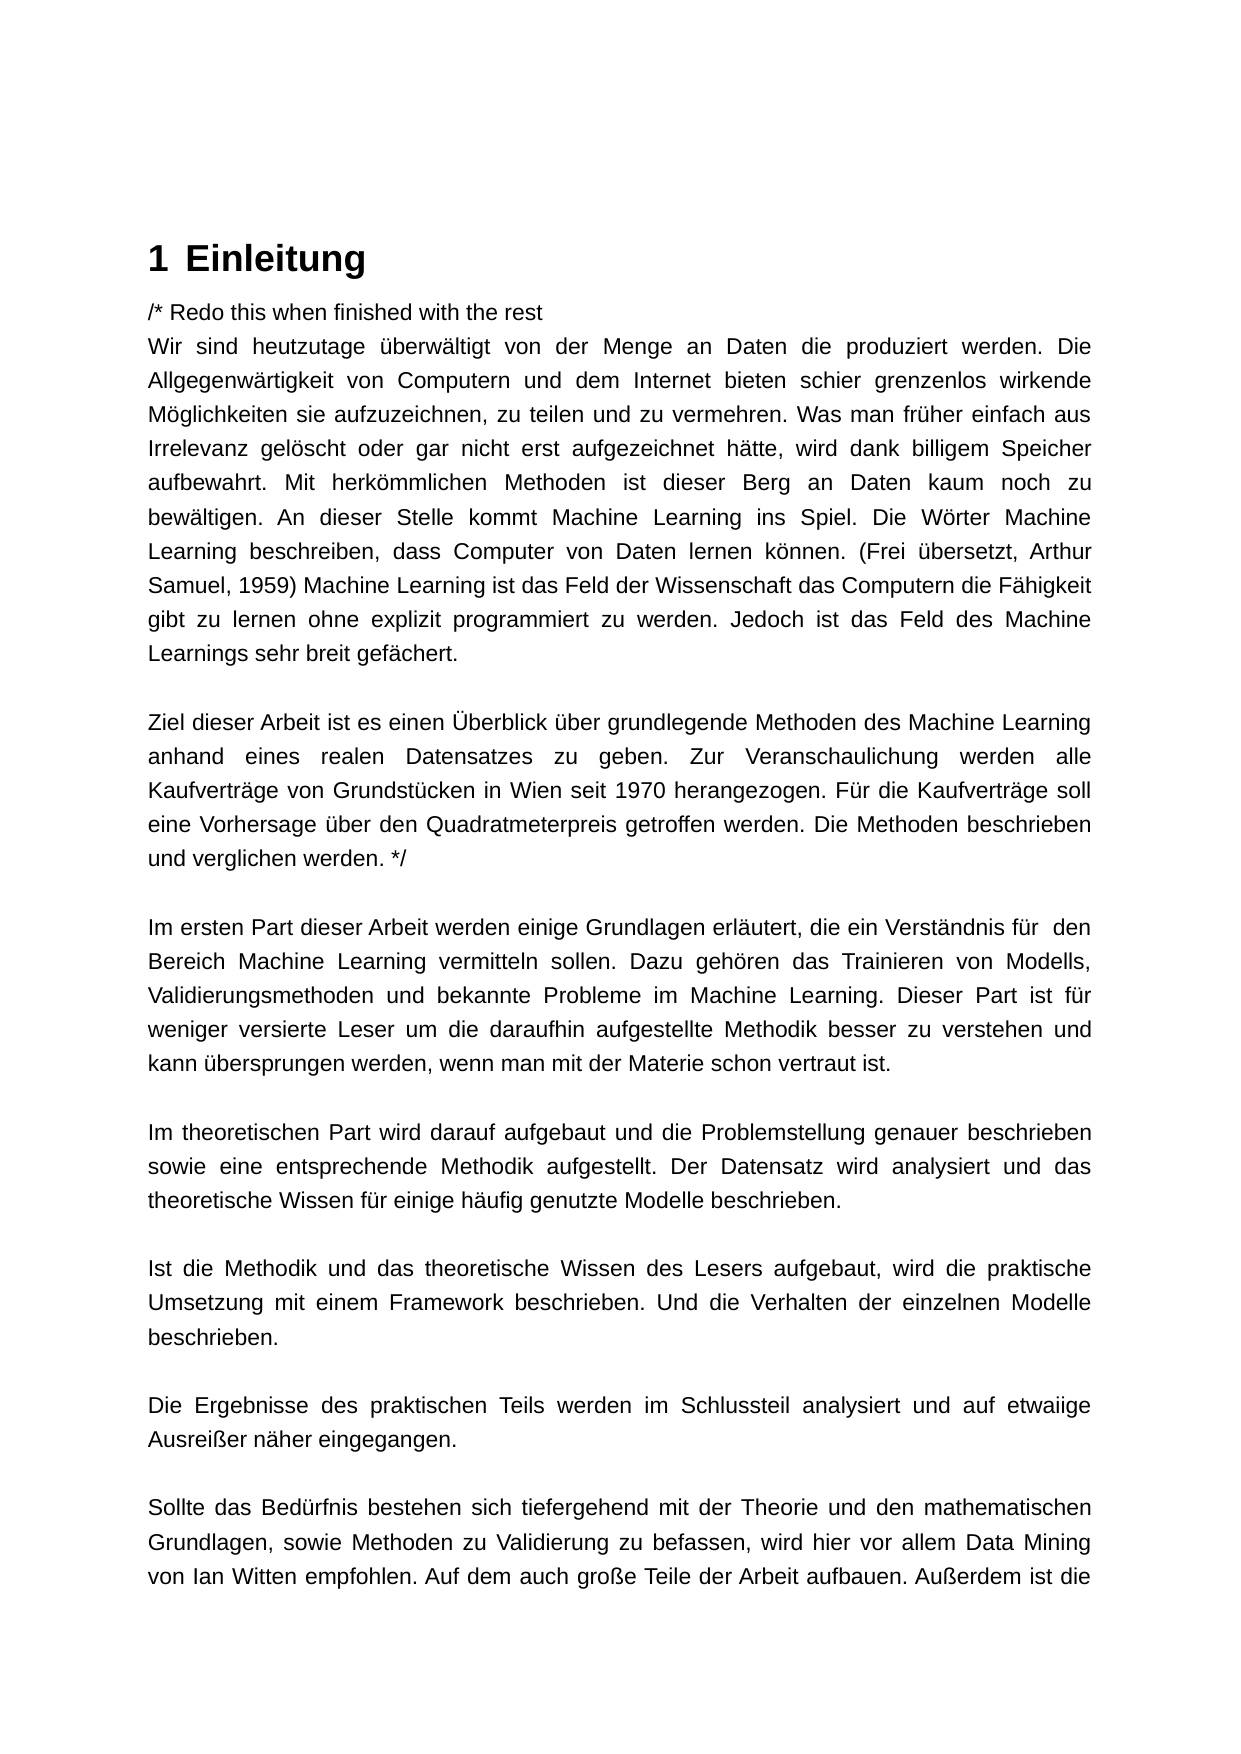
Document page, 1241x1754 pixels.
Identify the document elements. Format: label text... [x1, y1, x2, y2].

text Ist die Methodik und das theoretische Wissen des Lesers aufgebaut, wird die praktische Umsetzung mit einem Framework beschrieben. Und die Verhalten der einzelnen Modelle beschrieben. [148, 1255, 1092, 1350]
text /* Redo this when finished with the rest [148, 298, 1092, 325]
text Die Ergebnisse des praktischen Teils werden im Schlussteil analysiert und auf etwaiige Ausreißer näher eingegangen. [148, 1392, 1092, 1452]
text Wir sind heutzutage überwältigt von der Menge an Daten die produziert werden. Die Allgegenwärtigkeit von Computern und dem Internet bieten schier grenzenlos wirkende Möglichkeiten sie aufzuzeichnen, zu teilen und zu vermehren. Was man früher einfach aus Irrelevanz gelöscht oder gar nicht erst aufgezeichnet hätte, wird dank billigem Speicher aufbewahrt. Mit herkömmlichen Methoden ist dieser Berg an Daten kaum noch zu bewältigen. An dieser Stelle kommt Machine Learning ins Spiel. Die Wörter Machine Learning beschreiben, dass Computer von Daten lernen können. (Frei übersetzt, Arthur Samuel, 1959) Machine Learning ist das Feld der Wissenschaft das Computern die Fähigkeit gibt zu lernen ohne explizit programmiert zu werden. Jedoch ist das Feld des Machine Learnings sehr breit gefächert. [148, 333, 1092, 667]
subtitle Einleitung [148, 236, 1092, 279]
text Im theoretischen Part wird darauf aufgebaut und die Problemstellung genauer beschrieben sowie eine entsprechende Methodik aufgestellt. Der Datensatz wird analysiert und das theoretische Wissen für einige häufig genutzte Modelle beschrieben. [148, 1118, 1092, 1213]
text Im ersten Part dieser Arbeit werden einige Grundlagen erläutert, die ein Verständnis für den Bereich Machine Learning vermitteln sollen. Dazu gehören das Trainieren von Modells, Validierungsmethoden und bekannte Probleme im Machine Learning. Dieser Part ist für weniger versierte Leser um die daraufhin aufgestellte Methodik besser zu verstehen und kann übersprungen werden, wenn man mit der Materie schon vertraut ist. [148, 913, 1092, 1077]
text Ziel dieser Arbeit ist es einen Überblick über grundlegende Methoden des Machine Learning anhand eines realen Datensatzes zu geben. Zur Veranschaulichung werden alle Kaufverträge von Grundstücken in Wien seit 1970 herangezogen. Für die Kaufverträge soll eine Vorhersage über den Quadratmeterpreis getroffen werden. Die Methoden beschrieben und verglichen werden. */ [148, 708, 1092, 872]
text Sollte das Bedürfnis bestehen sich tiefergehend mit der Theorie und den mathematischen Grundlagen, sowie Methoden zu Validierung zu befassen, wird hier vor allem Data Mining von Ian Witten empfohlen. Auf dem auch große Teile der Arbeit aufbauen. Außerdem ist die [148, 1494, 1092, 1589]
